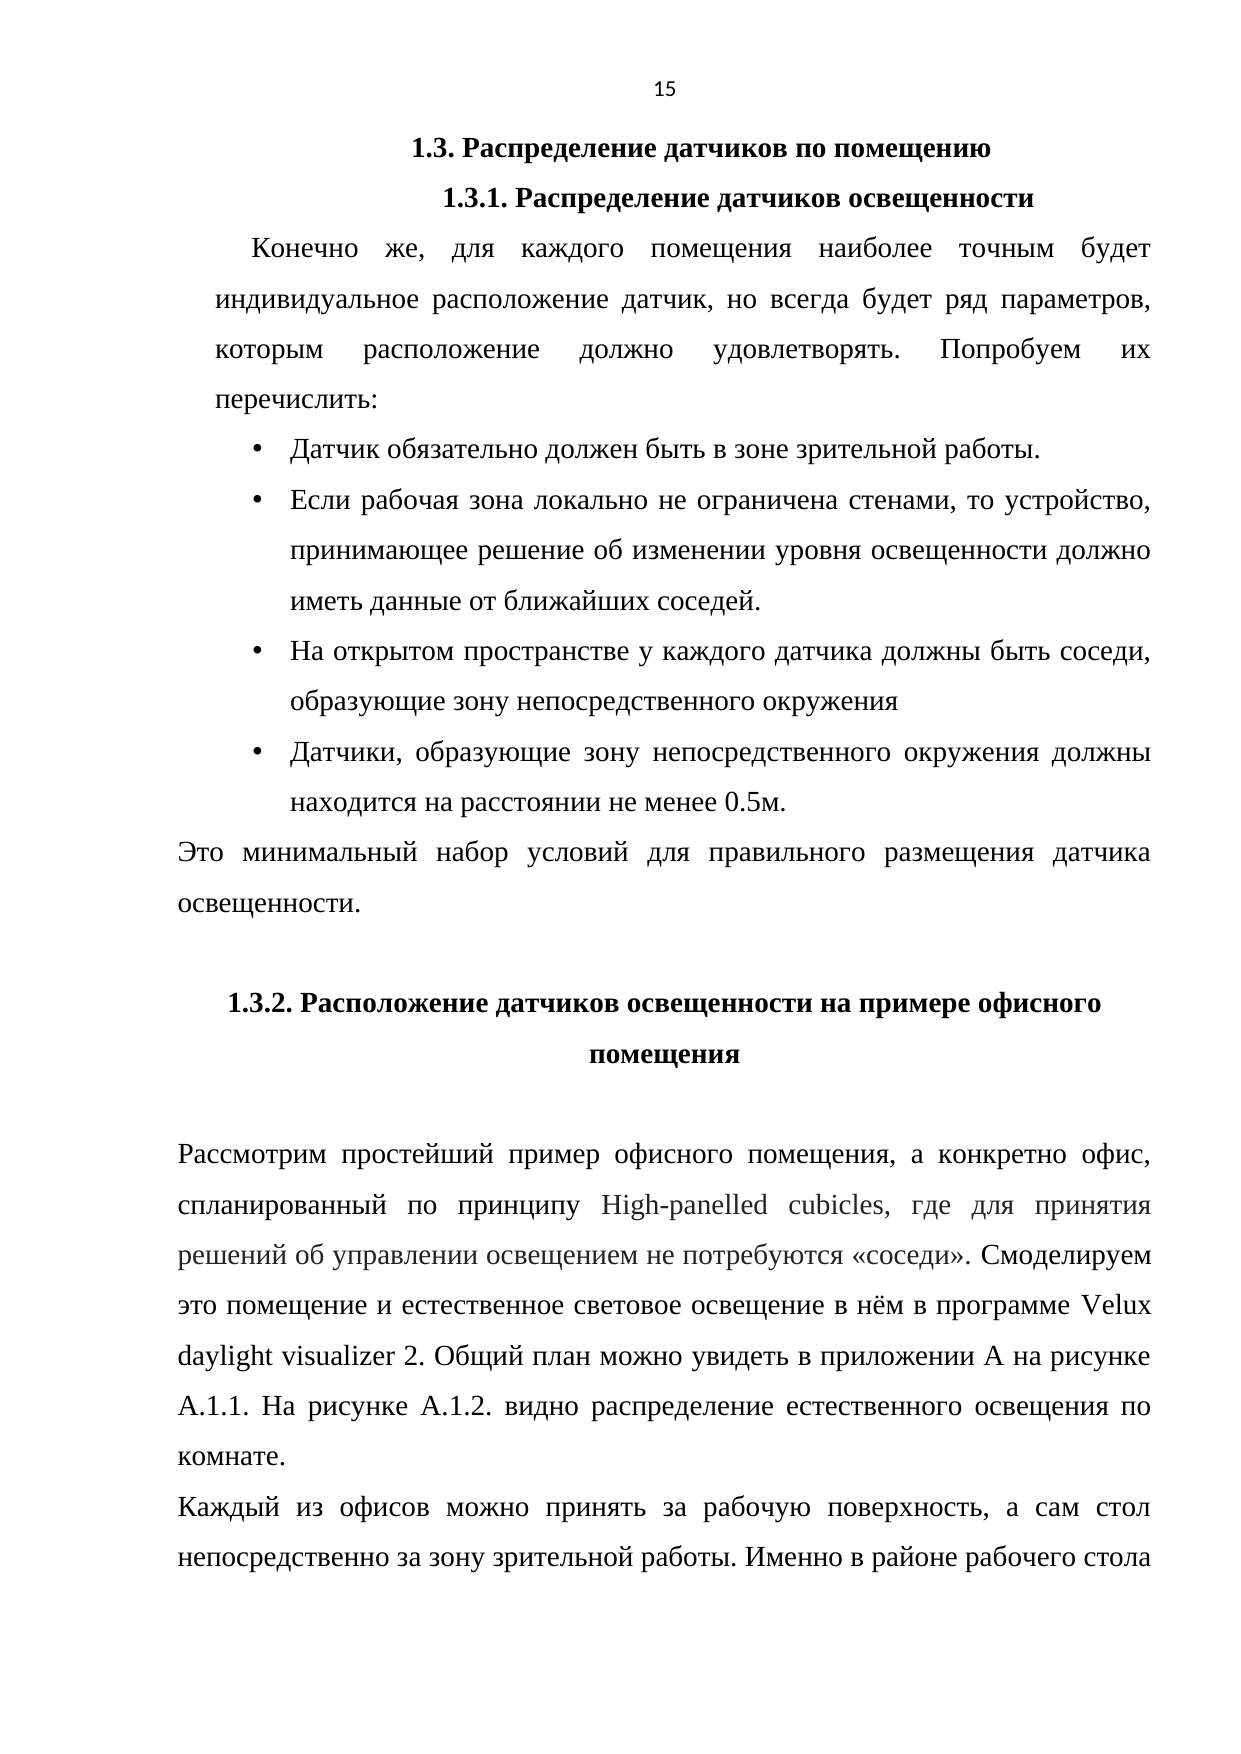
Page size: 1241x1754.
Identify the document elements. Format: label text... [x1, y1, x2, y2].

text Это минимальный набор условий для правильного размещения датчика освещенности. [177, 834, 1152, 918]
text 1.3. Распределение датчиков по помещению [215, 130, 1152, 163]
text 1.3.1. Распределение датчиков освещенности [215, 180, 1152, 214]
text Рассмотрим простейший пример офисного помещения, а конкретно офис, спланированный по принципу High-panelled cubicles, где для принятия решений об управлении освещением не потребуются «соседи». Смоделируем это помещение и естественное световое освещение в нём в программе Velux daylight visualizer 2. Общий план можно увидеть в приложении А на рисунке А.1.1. На рисунке А.1.2. видно распределение естественного освещения по комнате. [177, 1136, 1152, 1472]
text 1.3.2. Расположение датчиков освещенности на примере офисного помещения [177, 986, 1152, 1069]
text Каждый из офисов можно принять за рабочую поверхность, а сам стол непосредственно за зону зрительной работы. Именно в районе рабочего стола [177, 1489, 1152, 1572]
list Датчик обязательно должен быть в зоне зрительной работы. [252, 432, 1152, 465]
text Конечно же, для каждого помещения наиболее точным будет индивидуальное расположение датчик, но всегда будет ряд параметров, которым расположение должно удовлетворять. Попробуем их перечислить: [215, 230, 1152, 415]
list Если рабочая зона локально не ограничена стенами, то устройство, принимающее решение об изменении уровня освещенности должно иметь данные от ближайших соседей. [252, 482, 1152, 616]
list Датчики, образующие зону непосредственного окружения должны находится на расстоянии не менее 0.5м. [252, 734, 1152, 818]
list На открытом пространстве у каждого датчика должны быть соседи, образующие зону непосредственного окружения [252, 633, 1152, 717]
